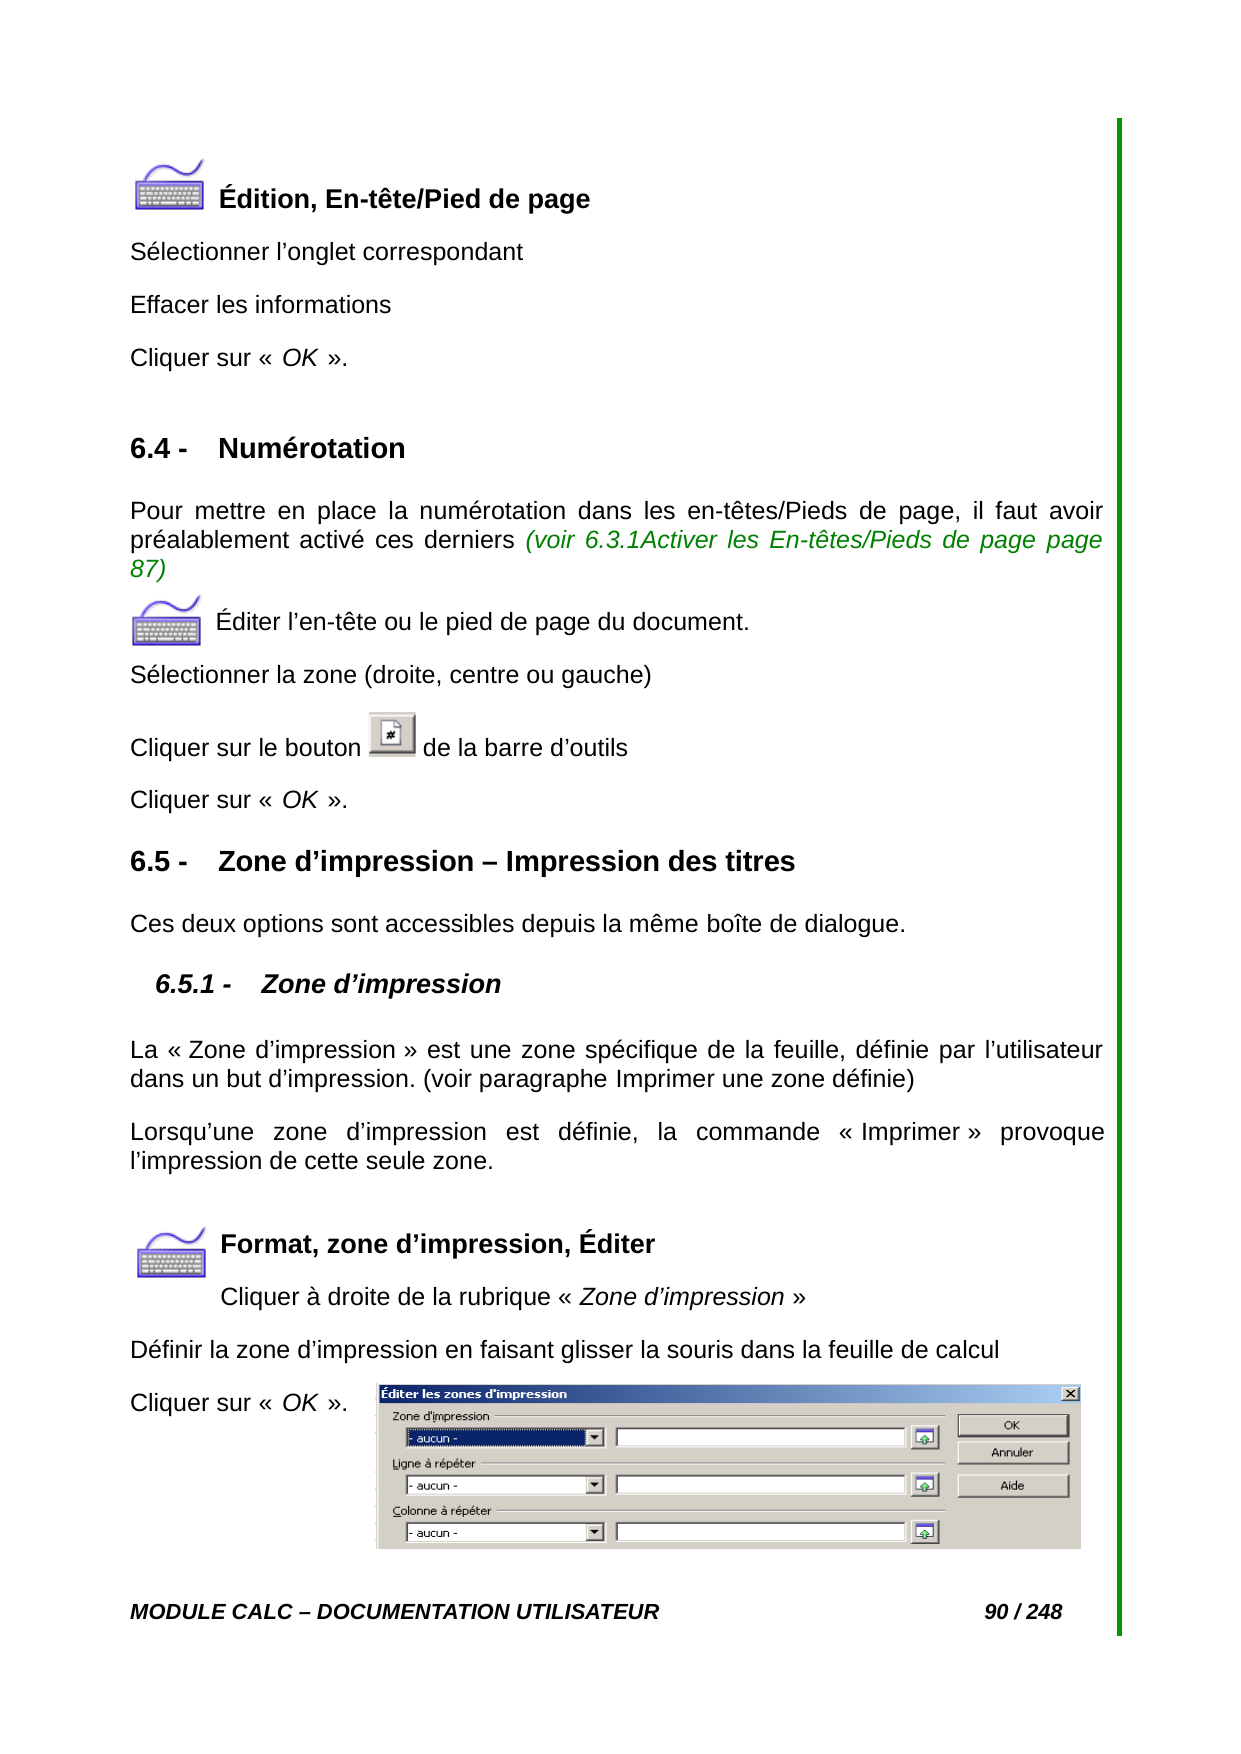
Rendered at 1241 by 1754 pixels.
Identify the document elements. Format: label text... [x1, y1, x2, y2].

picture [368, 712, 416, 757]
text La « Zone d’impression » est une zone spécifique de la feuille, définie par l’utilisateur dans un but d’impression. (voir paragraphe Imprimer une zone définie) [130, 1035, 1105, 1093]
picture [128, 584, 204, 660]
text Sélectionner la zone (droite, centre ou gauche) [130, 660, 1105, 689]
text Format, zone d’impression, Éditer [209, 1227, 1105, 1258]
subtitle Zone d’impression [155, 968, 1105, 999]
text Ces deux options sont accessibles depuis la même boîte de dialogue. [130, 909, 1105, 938]
text Lorsqu’une zone d’impression est définie, la commande « Imprimer » provoque l’impression de cette seule zone. [130, 1117, 1105, 1175]
text Cliquer sur « OK ». [130, 785, 1105, 814]
text Cliquer à droite de la rubrique « Zone d’impression » [130, 1282, 1105, 1311]
text [1081, 1388, 1105, 1417]
text Effacer les informations [130, 290, 1105, 319]
picture [131, 148, 207, 224]
text Définir la zone d’impression en faisant glisser la souris dans la feuille de calcul [130, 1335, 1105, 1364]
text Sélectionner l’onglet correspondant [130, 237, 1105, 266]
text Cliquer sur « OK ». [130, 1388, 375, 1417]
subtitle Zone d’impression – Impression des titres [130, 844, 1105, 877]
text Éditer l’en-tête ou le pied de page du document. [204, 607, 1105, 636]
picture [133, 1217, 209, 1292]
text Édition, En-tête/Pied de page [207, 183, 1105, 214]
picture [375, 1383, 1081, 1549]
subtitle Numérotation [130, 431, 1105, 464]
text Cliquer sur « OK ». [130, 343, 1105, 372]
text Pour mettre en place la numérotation dans les en-têtes/Pieds de page, il faut avoir préalablement activé ces derniers (voir 6.3.1Activer les En-têtes/Pieds de page page 85) [130, 496, 1105, 583]
text Cliquer sur le bouton de la barre d’outils [130, 730, 1105, 762]
